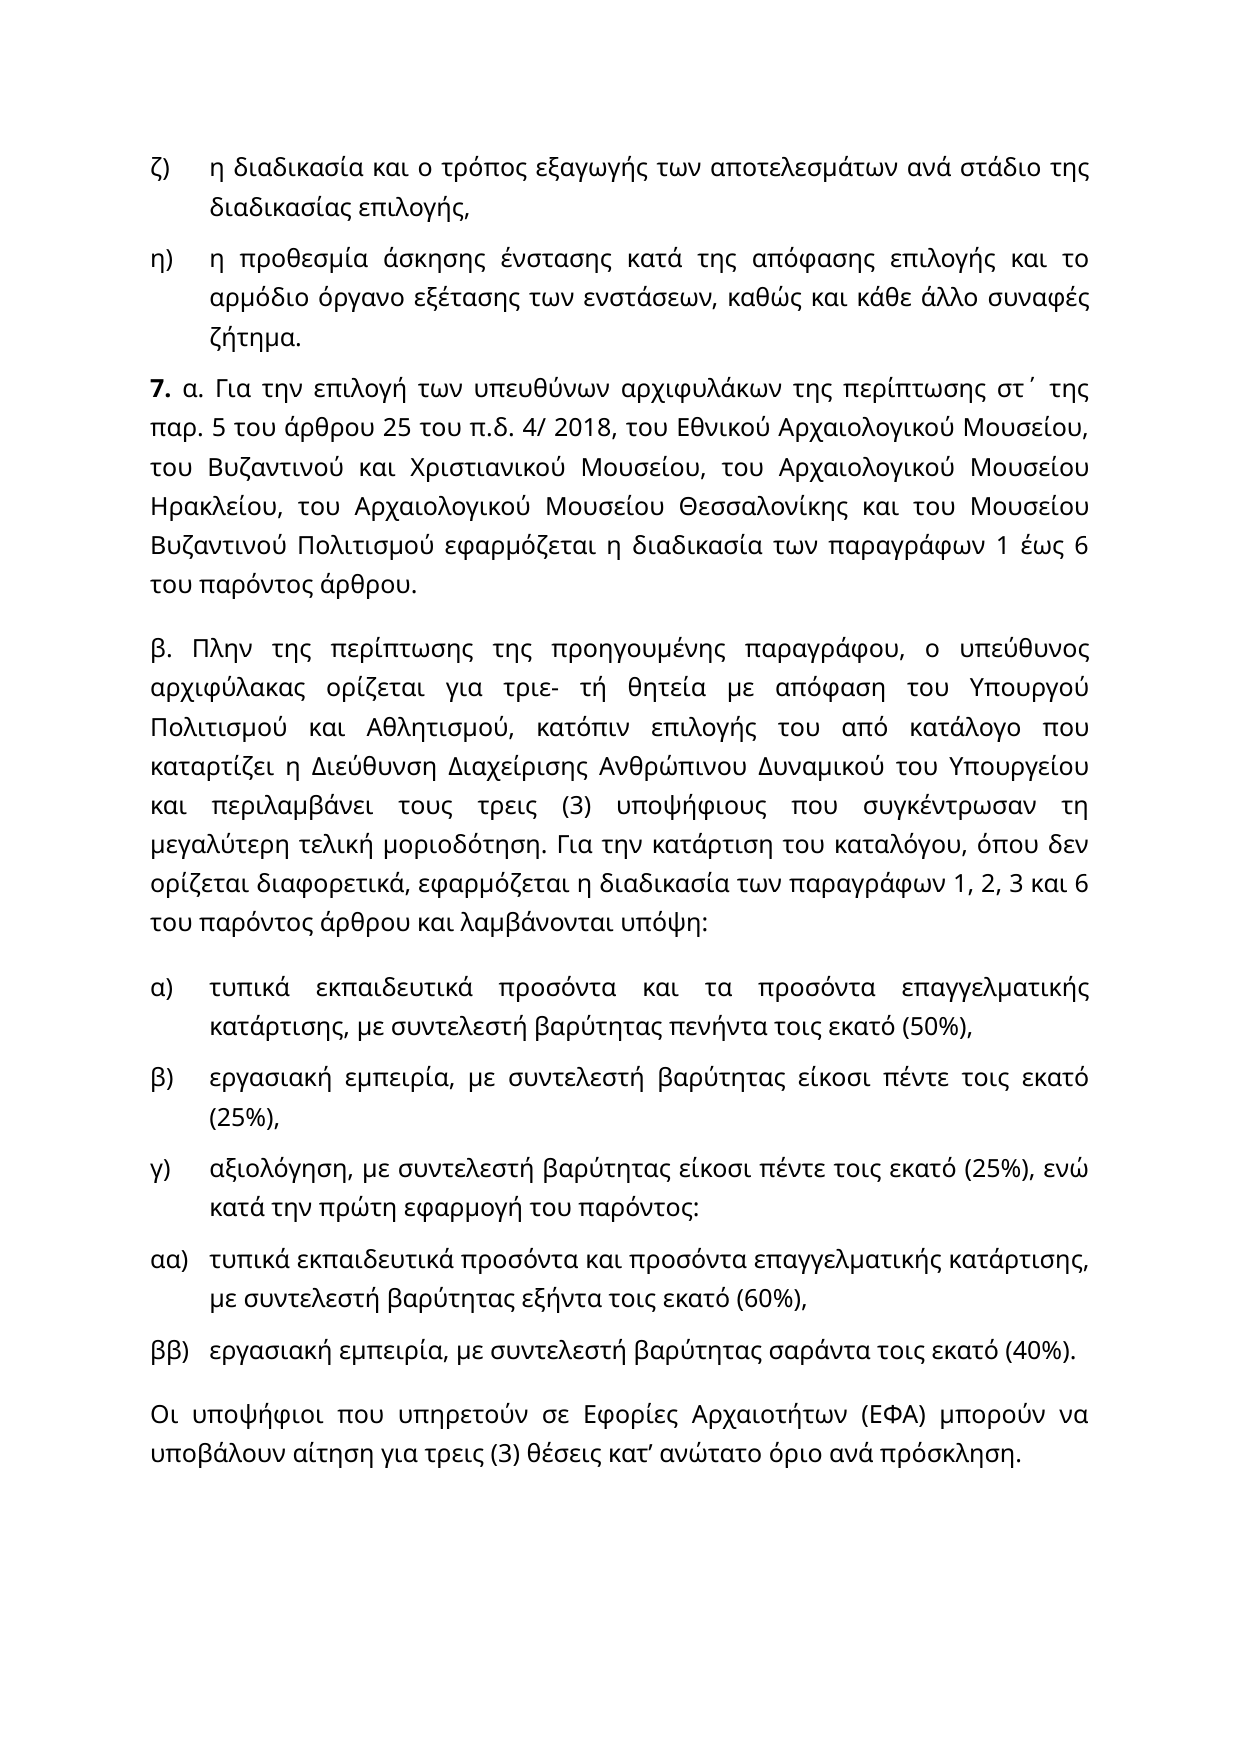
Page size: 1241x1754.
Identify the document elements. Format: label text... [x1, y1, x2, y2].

list αα) τυπικά εκπαιδευτικά προσόντα και προσόντα επαγγελματικής κατάρτισης, με συντελεστή βαρύτητας εξήντα τοις εκατό (60%), [150, 1242, 1090, 1315]
text 7. α. Για την επιλογή των υπευθύνων αρχιφυλάκων της περίπτωσης στ΄ της παρ. 5 του άρθρου 25 του π.δ. 4/ 2018, του Εθνικού Αρχαιολογικού Μουσείου, του Βυζαντινού και Χριστιανικού Μουσείου, του Αρχαιολογικού Μουσείου Ηρακλείου, του Αρχαιολογικού Μουσείου Θεσσαλονίκης και του Μουσείου Βυζαντινού Πολιτισμού εφαρμόζεται η διαδικασία των παραγράφων 1 έως 6 του παρόντος άρθρου. [150, 371, 1090, 601]
list η) η προθεσμία άσκησης ένστασης κατά της απόφασης επιλογής και το αρμόδιο όργανο εξέτασης των ενστάσεων, καθώς και κάθε άλλο συναφές ζήτημα. [150, 241, 1090, 353]
text β. Πλην της περίπτωσης της προηγουμένης παραγράφου, ο υπεύθυνος αρχιφύλακας ορίζεται για τριε- τή θητεία με απόφαση του Υπουργού Πολιτισμού και Αθλητισμού, κατόπιν επιλογής του από κατάλογο που καταρτίζει η Διεύθυνση Διαχείρισης Ανθρώπινου Δυναμικού του Υπουργείου και περιλαμβάνει τους τρεις (3) υποψήφιους που συγκέντρωσαν τη μεγαλύτερη τελική μοριοδότηση. Για την κατάρτιση του καταλόγου, όπου δεν ορίζεται διαφορετικά, εφαρμόζεται η διαδικασία των παραγράφων 1, 2, 3 και 6 του παρόντος άρθρου και λαμβάνονται υπόψη: [150, 631, 1090, 939]
list ββ) εργασιακή εμπειρία, με συντελεστή βαρύτητας σαράντα τοις εκατό (40%). [150, 1332, 1090, 1367]
list ζ) η διαδικασία και ο τρόπος εξαγωγής των αποτελεσμάτων ανά στάδιο της διαδικασίας επιλογής, [150, 150, 1090, 223]
list γ) αξιολόγηση, με συντελεστή βαρύτητας είκοσι πέντε τοις εκατό (25%), ενώ κατά την πρώτη εφαρμογή του παρόντος: [150, 1151, 1090, 1224]
list α) τυπικά εκπαιδευτικά προσόντα και τα προσόντα επαγγελματικής κατάρτισης, με συντελεστή βαρύτητας πενήντα τοις εκατό (50%), [150, 969, 1090, 1042]
text Οι υποψήφιοι που υπηρετούν σε Εφορίες Αρχαιοτήτων (ΕΦΑ) μπορούν να υποβάλουν αίτηση για τρεις (3) θέσεις κατ’ ανώτατο όριο ανά πρόσκληση. [150, 1397, 1090, 1470]
list β) εργασιακή εμπειρία, με συντελεστή βαρύτητας είκοσι πέντε τοις εκατό (25%), [150, 1060, 1090, 1133]
